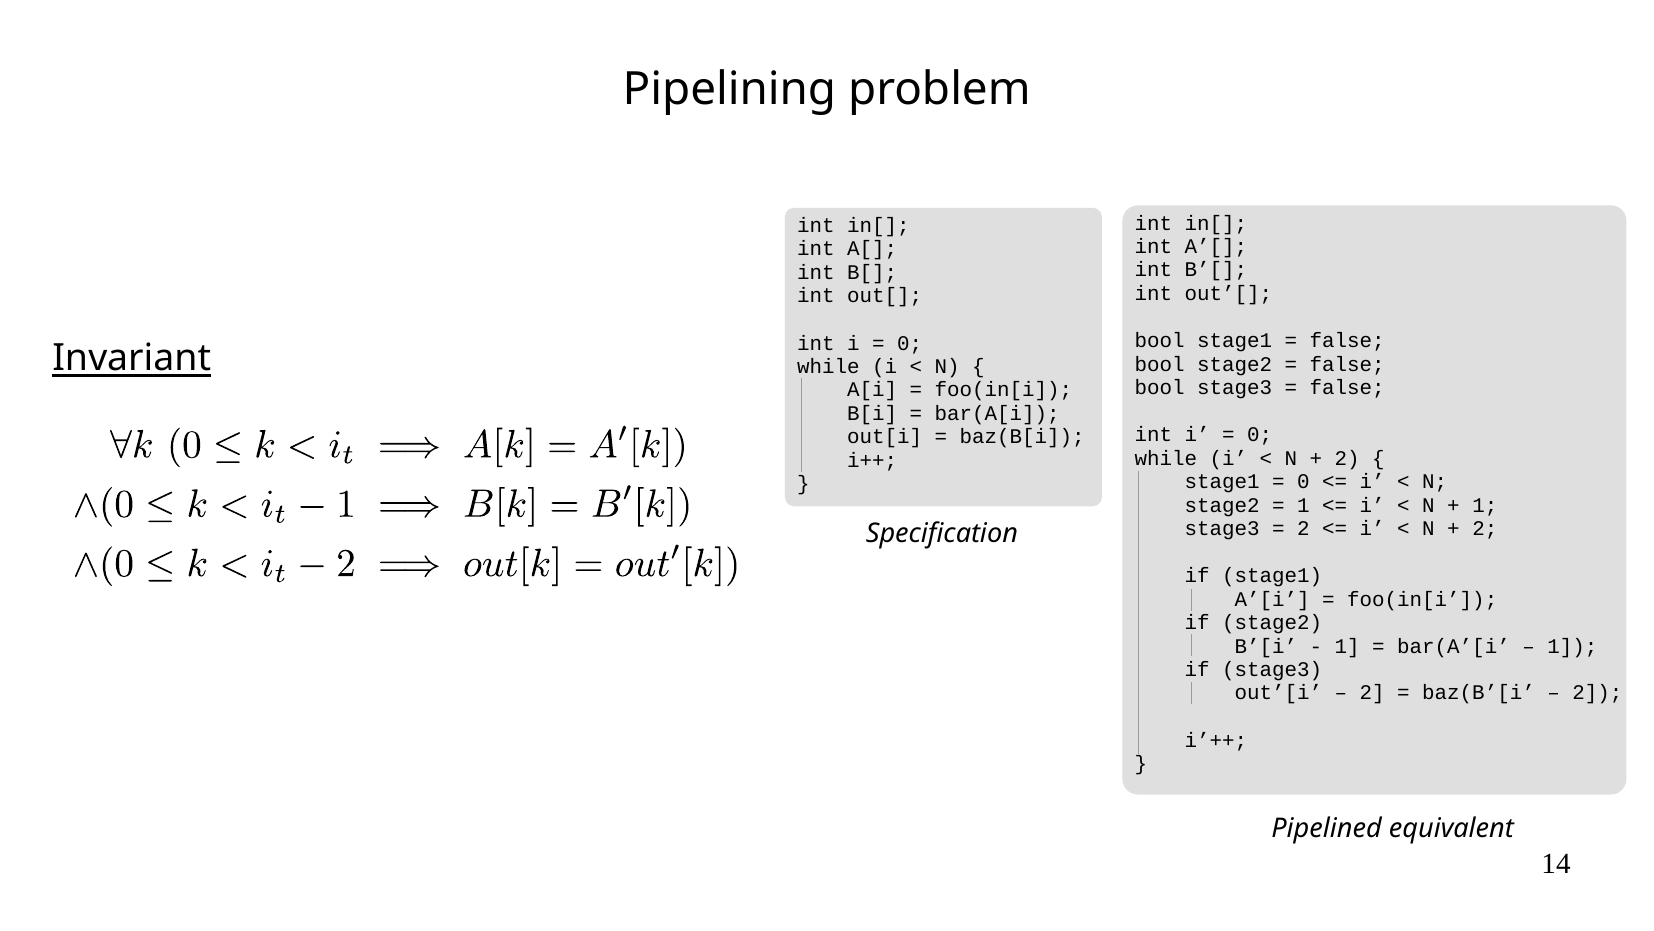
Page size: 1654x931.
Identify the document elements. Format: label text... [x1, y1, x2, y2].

text_box [464, 558, 482, 577]
text_box [148, 550, 173, 574]
text_box [261, 499, 273, 518]
text_box [183, 431, 201, 459]
text_box [727, 546, 737, 587]
text_box [256, 429, 275, 458]
text_box [379, 496, 439, 518]
text_box Pipelining problem [451, 47, 1202, 119]
text_box [483, 558, 504, 577]
text_box [657, 551, 670, 577]
text_box [110, 429, 132, 459]
text_box [638, 487, 644, 527]
text_box [464, 429, 492, 458]
text_box [499, 487, 505, 527]
text_box [75, 493, 97, 518]
text_box [338, 549, 354, 577]
text_box [619, 425, 627, 440]
text_box [134, 429, 152, 458]
text_box [633, 427, 639, 468]
text_box [679, 487, 689, 527]
text_box [329, 439, 340, 458]
text_box int in[]; int A[]; int B[]; int out[]; int i = 0; while (i < N) { A[i] = foo(in[i]); B[i] = bar(A[i]); out[i] = baz(B[i]); i++; } [782, 207, 1102, 529]
text_box Pipelined equivalent [1242, 801, 1543, 850]
text_box [525, 427, 532, 468]
text_box [188, 548, 207, 577]
text_box [497, 427, 503, 468]
text_box int in[]; int A’[]; int B’[]; int out’[]; bool stage1 = false; bool stage2 = false; bool stage3 = false; int i’ = 0; while (i’ < N + 2) { stage1 = 0 <= i’ < N; stage2 = 1 <= i’ < N + 1; stage3 = 2 <= i’ < N + 2; if (stage1) A’[i’] = foo(in[i’]); if (stage2) B’[i’ - 1] = bar(A’[i’ – 1]); if (stage3) out’[i’ – 2] = baz(B’[i’ – 2]); i’++; } [1119, 205, 1645, 808]
text_box [714, 546, 721, 587]
text_box [75, 552, 97, 578]
text_box [523, 546, 529, 587]
text_box [290, 436, 315, 459]
text_box [674, 427, 684, 468]
text_box [102, 487, 113, 527]
text_box [343, 446, 353, 464]
text_box Invariant [37, 323, 263, 385]
text_box [379, 555, 439, 578]
text_box [623, 484, 631, 500]
text_box [671, 544, 679, 559]
text_box [531, 548, 550, 577]
text_box [222, 495, 247, 519]
text_box [641, 429, 660, 458]
text_box [275, 564, 285, 583]
text_box [222, 554, 247, 578]
text_box [115, 549, 133, 578]
text_box [686, 546, 692, 587]
text_box [464, 489, 493, 517]
text_box [148, 491, 173, 515]
text_box [339, 490, 353, 517]
text_box [694, 548, 713, 577]
text_box [616, 558, 656, 577]
text_box [275, 505, 285, 523]
text_box [261, 558, 273, 577]
text_box [667, 487, 673, 527]
text_box [552, 546, 558, 587]
text_box [507, 489, 526, 518]
text_box [115, 490, 133, 518]
text_box Specification [848, 506, 1036, 555]
text_box [170, 427, 180, 468]
text_box [379, 436, 439, 459]
text_box [592, 489, 621, 517]
text_box [505, 551, 518, 577]
text_box [188, 489, 207, 518]
text_box [589, 429, 617, 458]
text_box [646, 489, 665, 518]
text_box [215, 432, 241, 456]
text_box [528, 487, 534, 527]
text_box [505, 429, 524, 458]
text_box [662, 427, 668, 468]
text_box [102, 546, 113, 587]
